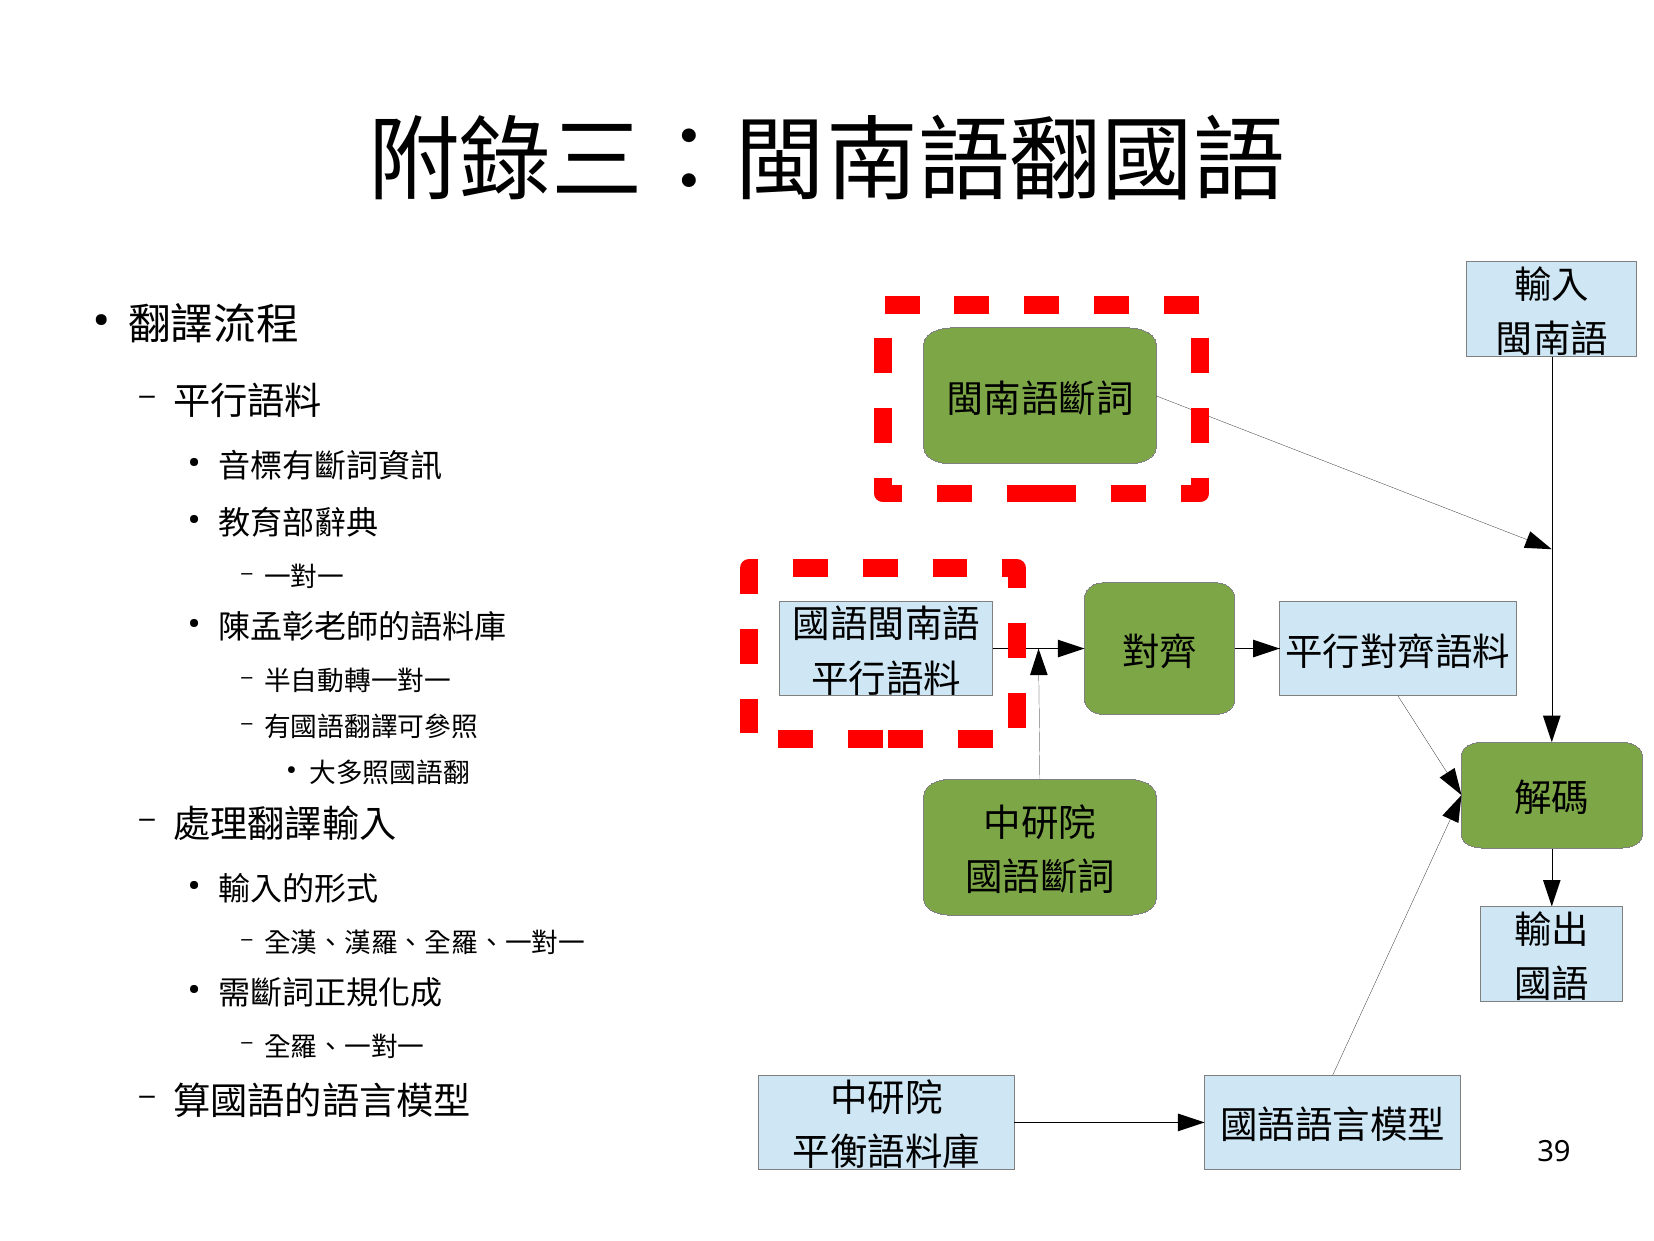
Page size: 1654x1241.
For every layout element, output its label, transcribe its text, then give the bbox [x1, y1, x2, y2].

text_box 對齊 [1084, 582, 1235, 715]
text_box 中研院 國語斷詞 [923, 779, 1157, 916]
list 翻譯流程 平行語料 音標有斷詞資訊 教育部辭典 一對一 陳孟彰老師的語料庫 半自動轉一對一 有國語翻譯可參照 大多照國語翻 處理翻譯輸入 輸入的形式 全漢、漢羅、全羅、一對一 需斷詞正規化成 全羅、一對一 算國語的語言模型 [82, 290, 793, 1129]
text_box 閩南語斷詞 [923, 327, 1157, 464]
text_box 輸出 國語 [1480, 906, 1623, 1002]
text_box 國語語言模型 [1204, 1075, 1461, 1170]
text_box 國語閩南語 平行語料 [779, 601, 993, 696]
text_box 輸入 閩南語 [1466, 261, 1637, 357]
title 附錄三：閩南語翻國語 [82, 49, 1571, 257]
text_box 中研院 平衡語料庫 [758, 1075, 1015, 1170]
text_box 平行對齊語料 [1279, 601, 1517, 696]
text_box 解碼 [1461, 742, 1643, 849]
